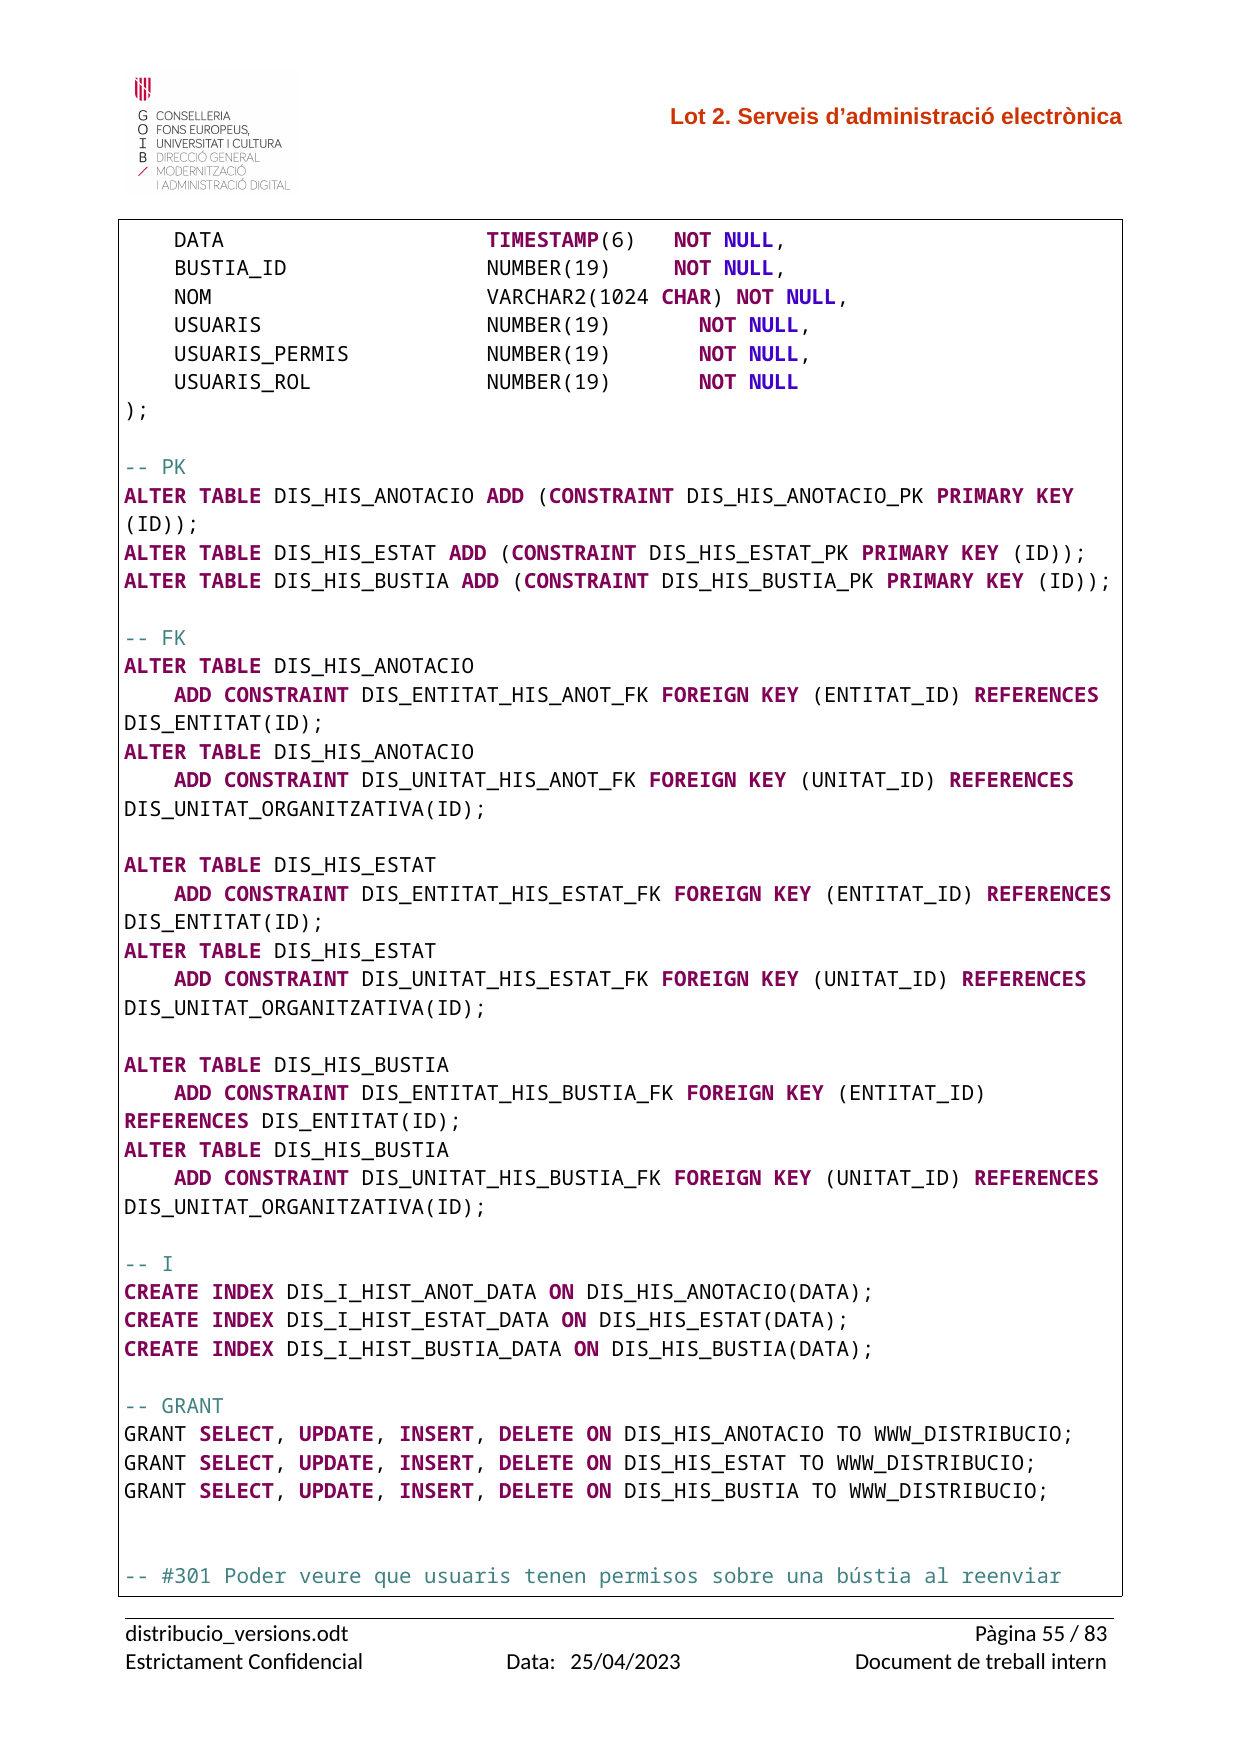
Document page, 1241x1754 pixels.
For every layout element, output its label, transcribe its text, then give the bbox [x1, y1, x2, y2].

picture [126, 70, 299, 197]
table_header DATA TIMESTAMP(6) NOT NULL, BUSTIA_ID NUMBER(19) NOT NULL, NOM VARCHAR2(1024 CHAR) NOT NULL, USUARIS NUMBER(19) NOT NULL, USUARIS_PERMIS NUMBER(19) NOT NULL, USUARIS_ROL NUMBER(19) NOT NULL ); -- PK ALTER TABLE DIS_HIS_ANOTACIO ADD (CONSTRAINT DIS_HIS_ANOTACIO_PK PRIMARY KEY (ID)); ALTER TABLE DIS_HIS_ESTAT ADD (CONSTRAINT DIS_HIS_ESTAT_PK PRIMARY KEY (ID)); ALTER TABLE DIS_HIS_BUSTIA ADD (CONSTRAINT DIS_HIS_BUSTIA_PK PRIMARY KEY (ID)); -- FK ALTER TABLE DIS_HIS_ANOTACIO ADD CONSTRAINT DIS_ENTITAT_HIS_ANOT_FK FOREIGN KEY (ENTITAT_ID) REFERENCES DIS_ENTITAT(ID); ALTER TABLE DIS_HIS_ANOTACIO ADD CONSTRAINT DIS_UNITAT_HIS_ANOT_FK FOREIGN KEY (UNITAT_ID) REFERENCES DIS_UNITAT_ORGANITZATIVA(ID); ALTER TABLE DIS_HIS_ESTAT ADD CONSTRAINT DIS_ENTITAT_HIS_ESTAT_FK FOREIGN KEY (ENTITAT_ID) REFERENCES DIS_ENTITAT(ID); ALTER TABLE DIS_HIS_ESTAT ADD CONSTRAINT DIS_UNITAT_HIS_ESTAT_FK FOREIGN KEY (UNITAT_ID) REFERENCES DIS_UNITAT_ORGANITZATIVA(ID); ALTER TABLE DIS_HIS_BUSTIA ADD CONSTRAINT DIS_ENTITAT_HIS_BUSTIA_FK FOREIGN KEY (ENTITAT_ID) REFERENCES DIS_ENTITAT(ID); ALTER TABLE DIS_HIS_BUSTIA ADD CONSTRAINT DIS_UNITAT_HIS_BUSTIA_FK FOREIGN KEY (UNITAT_ID) REFERENCES DIS_UNITAT_ORGANITZATIVA(ID); -- I CREATE INDEX DIS_I_HIST_ANOT_DATA ON DIS_HIS_ANOTACIO(DATA); CREATE INDEX DIS_I_HIST_ESTAT_DATA ON DIS_HIS_ESTAT(DATA); CREATE INDEX DIS_I_HIST_BUSTIA_DATA ON DIS_HIS_BUSTIA(DATA); -- GRANT GRANT SELECT, UPDATE, INSERT, DELETE ON DIS_HIS_ANOTACIO TO WWW_DISTRIBUCIO; GRANT SELECT, UPDATE, INSERT, DELETE ON DIS_HIS_ESTAT TO WWW_DISTRIBUCIO; GRANT SELECT, UPDATE, INSERT, DELETE ON DIS_HIS_BUSTIA TO WWW_DISTRIBUCIO; -- #301 Poder veure que usuaris tenen permisos sobre una bústia al reenviar [119, 220, 1122, 1596]
